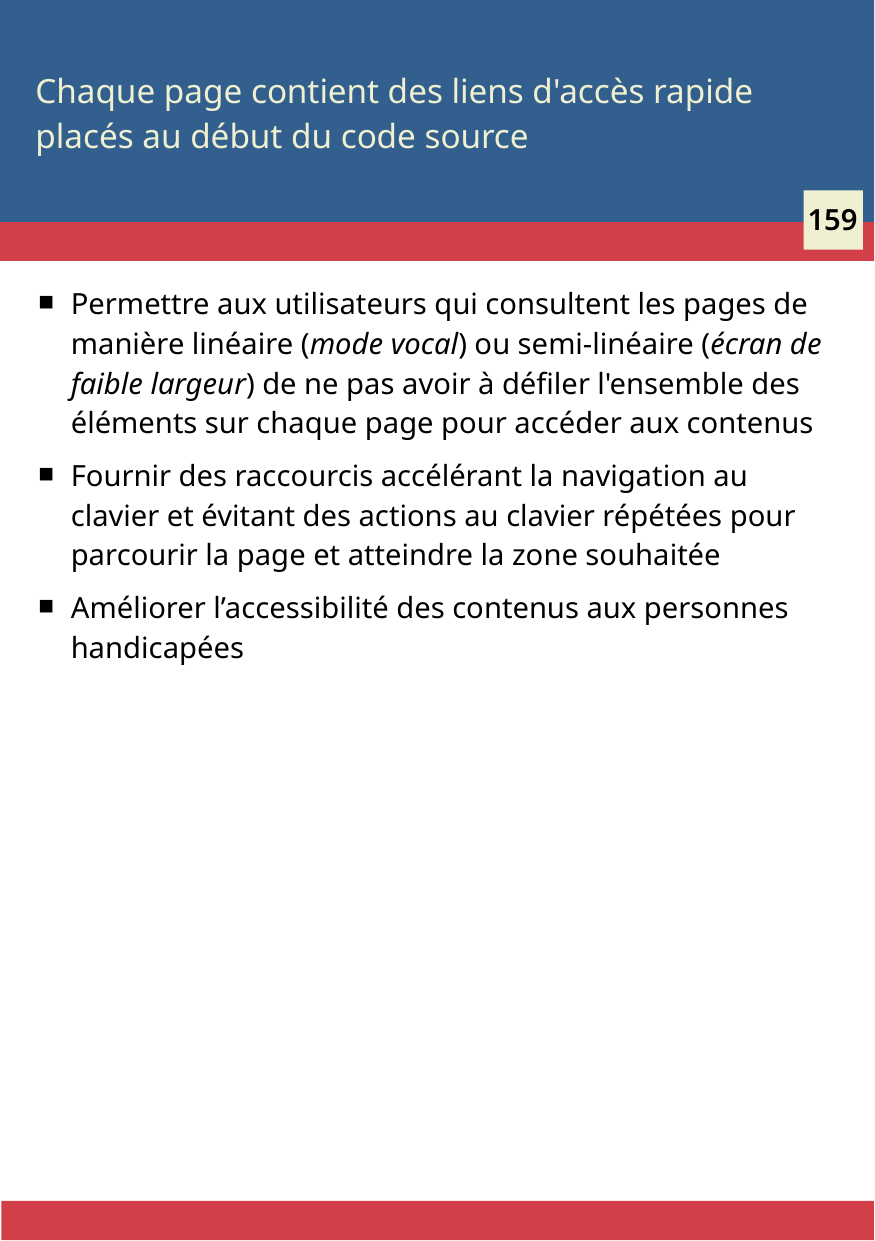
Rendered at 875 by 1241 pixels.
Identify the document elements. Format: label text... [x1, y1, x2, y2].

text_box 159 [803, 188, 863, 249]
title Chaque page contient des liens d'accès rapide placés au début du code source [35, 13, 839, 213]
list Permettre aux utilisateurs qui consultent les pages de manière linéaire (mode vocal) ou semi-linéaire (écran de faible largeur) de ne pas avoir à défiler l'ensemble des éléments sur chaque page pour accéder aux contenus Fournir des raccourcis accélérant la navigation au clavier et évitant des actions au clavier répétées pour parcourir la page et atteindre la zone souhaitée Améliorer l’accessibilité des contenus aux personnes handicapées [23, 283, 839, 1111]
